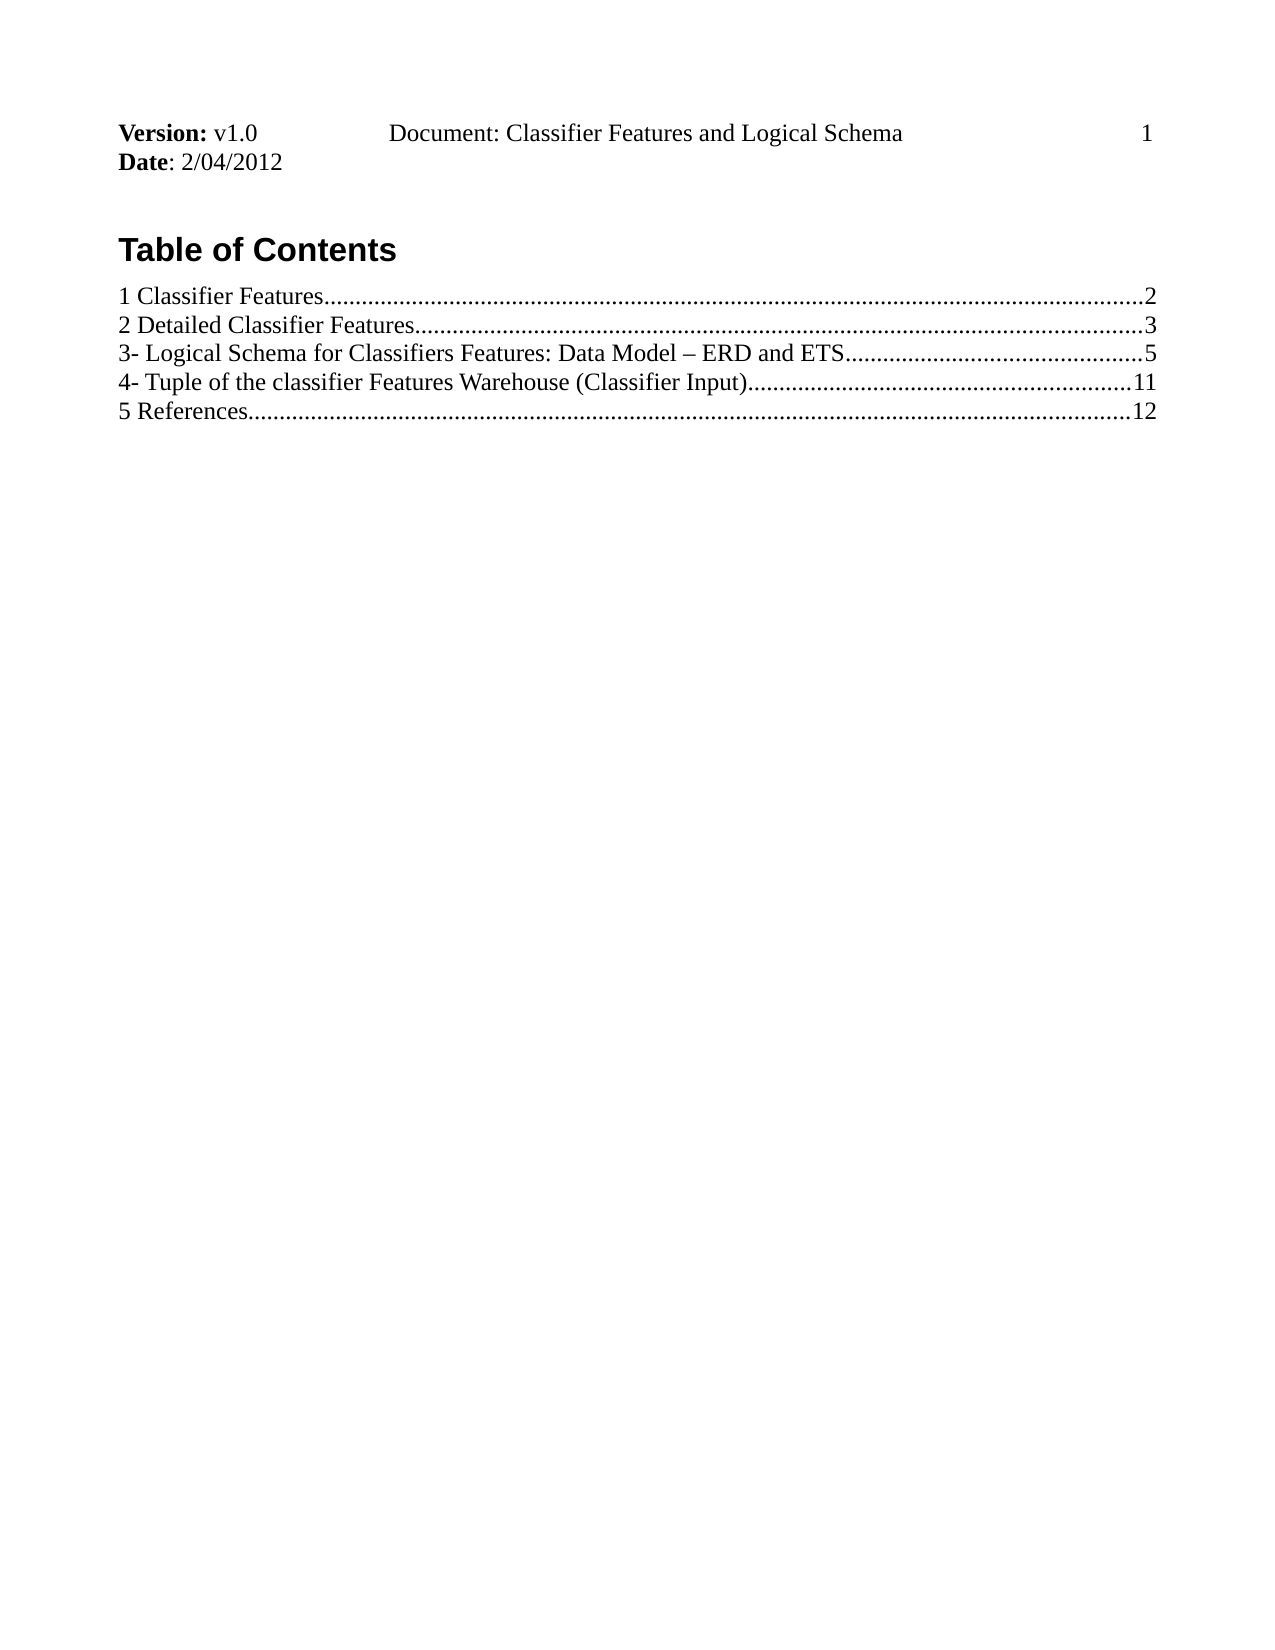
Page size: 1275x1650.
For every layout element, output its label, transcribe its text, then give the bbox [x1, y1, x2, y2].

text 2 Detailed Classifier Features 3 [118, 310, 1157, 338]
text 1 Classifier Features 2 [118, 281, 1157, 310]
text 5 References 12 [118, 396, 1157, 425]
text 4- Tuple of the classifier Features Warehouse (Classifier Input) 11 [118, 367, 1157, 396]
subtitle Table of Contents [118, 230, 1157, 268]
text 3- Logical Schema for Classifiers Features: Data Model – ERD and ETS 5 [118, 338, 1157, 367]
